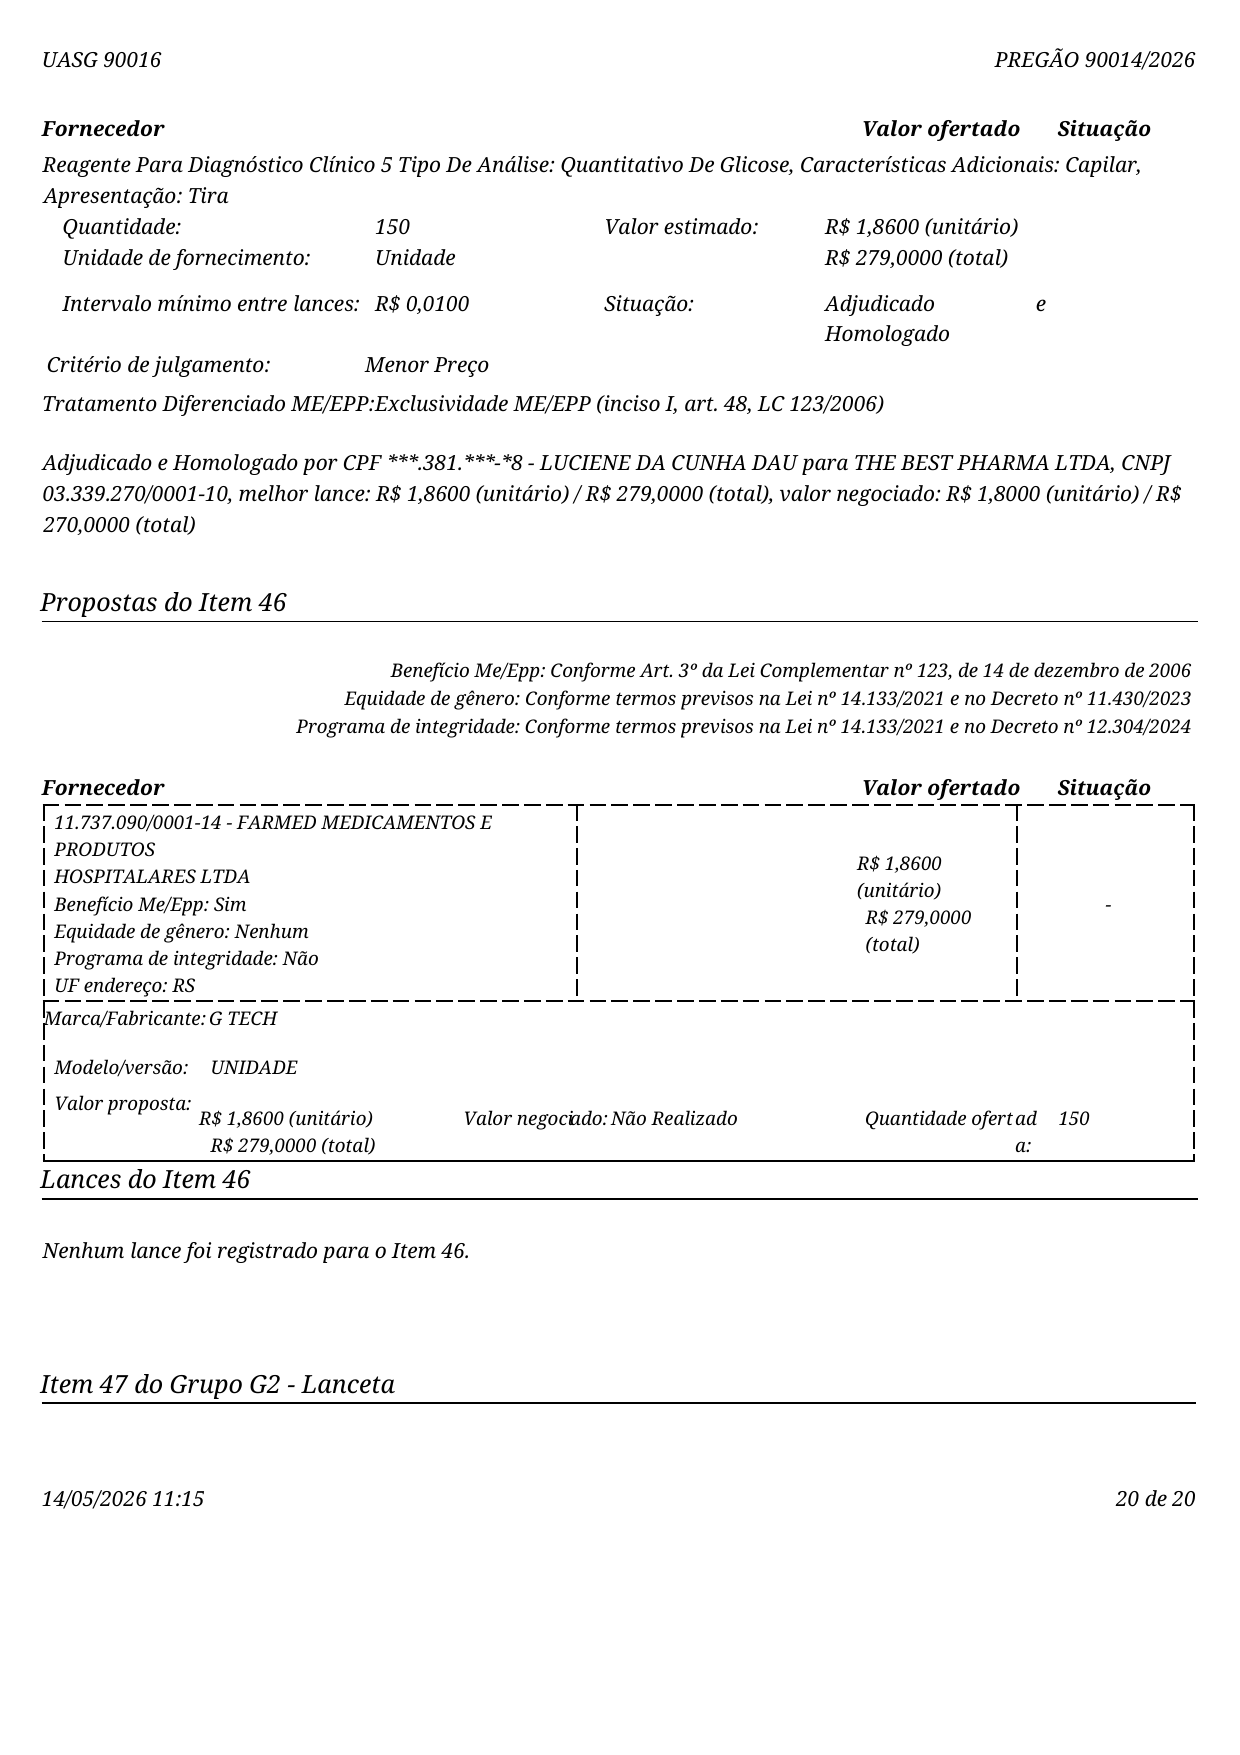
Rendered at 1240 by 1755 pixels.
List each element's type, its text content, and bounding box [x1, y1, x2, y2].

table_cell Situação: [604, 289, 825, 350]
table_cell Intervalo mínimo entre lances: [63, 289, 375, 350]
text 03.339.270/0001-10, melhor lance: R$ 1,8600 (unitário) / R$ 279,0000 (total), valor negociado: R$ 1,8000 (unitário) / R$ 270,0000 (total) [42, 479, 1198, 538]
table_header [1017, 804, 1101, 1000]
table_cell [1101, 1051, 1194, 1101]
table_header R$ 1,8600 (unitário) R$ 279,0000 (total) [857, 804, 1017, 1000]
table_cell [1017, 1051, 1101, 1101]
table_cell 150 [1048, 1101, 1101, 1160]
subtitle Fornecedor Valor ofertado Situação [42, 773, 1198, 802]
table_cell Modelo/versão: Valor proposta: [44, 1051, 199, 1160]
table_cell R$ 0,0100 [375, 289, 604, 350]
text Reagente Para Diagnóstico Clínico 5 Tipo De Análise: Quantitativo De Glicose, Características Adicionais: Capilar, Apresentação: Tira [42, 150, 1198, 210]
table_header Quantidade: [63, 213, 375, 243]
table_cell [577, 1000, 857, 1051]
text Tratamento Diferenciado ME/EPP: Exclusividade ME/EPP (inciso I, art. 48, LC 123/2006) [42, 389, 1198, 418]
table_cell [577, 1051, 857, 1101]
table_header 11.737.090/0001-14 - FARMED MEDICAMENTOS E PRODUTOS HOSPITALARES LTDA Benefício Me/Epp: Sim Equidade de gênero: Nenhum Programa de integridade: Não UF endereço: RS [44, 804, 577, 1000]
table_cell [604, 243, 825, 289]
table_header Valor estimado: [604, 213, 825, 243]
table_cell ada: [1017, 1101, 1048, 1160]
table_header - [1101, 804, 1194, 1000]
table_cell R$ 279,0000 (total) [825, 243, 1048, 289]
text Nenhum lance foi registrado para o Item 46. [42, 1237, 1198, 1265]
table_header 150 [375, 213, 604, 243]
table_cell Unidade [375, 243, 604, 289]
table_cell ado: Não Realizado [577, 1101, 857, 1160]
text Adjudicado e Homologado por CPF ***.381.***-*8 - LUCIENE DA CUNHA DAU para THE BEST PHARMA LTDA, CNPJ [42, 448, 1198, 476]
table_header R$ 1,8600 (unitário) [825, 213, 1048, 243]
text Critério de julgamento: Menor Preço [42, 350, 1198, 378]
table_cell [857, 1000, 1017, 1051]
table_cell Quantidade ofert [857, 1101, 1017, 1160]
table_cell Marca/Fabricante: G TECH [44, 1000, 577, 1051]
text Programa de integridade: Conforme termos previsos na Lei nº 14.133/2021 e no Decreto nº 12.304/2024 [42, 713, 1194, 738]
table_cell R$ 1,8600 (unitário) Valor negoci R$ 279,0000 (total) [199, 1101, 577, 1160]
table_cell Unidade de fornecimento: [63, 243, 375, 289]
table_cell Adjudicado e Homologado [825, 289, 1048, 350]
text Benefício Me/Epp: Conforme Art. 3º da Lei Complementar nº 123, de 14 de dezembro de 2006 [42, 657, 1194, 682]
text Item 47 do Grupo G2 - Lanceta [40, 1367, 1198, 1401]
table_header [577, 804, 857, 1000]
text Lances do Item 46 [40, 1162, 1198, 1196]
table_cell UNIDADE [199, 1051, 577, 1101]
table_cell [857, 1051, 1017, 1101]
text Equidade de gênero: Conforme termos previsos na Lei nº 14.133/2021 e no Decreto nº 11.430/2023 [42, 685, 1194, 711]
text Propostas do Item 46 [40, 585, 1198, 619]
table_cell [1017, 1000, 1101, 1051]
table_cell [1101, 1000, 1194, 1051]
table_cell [1101, 1101, 1194, 1160]
